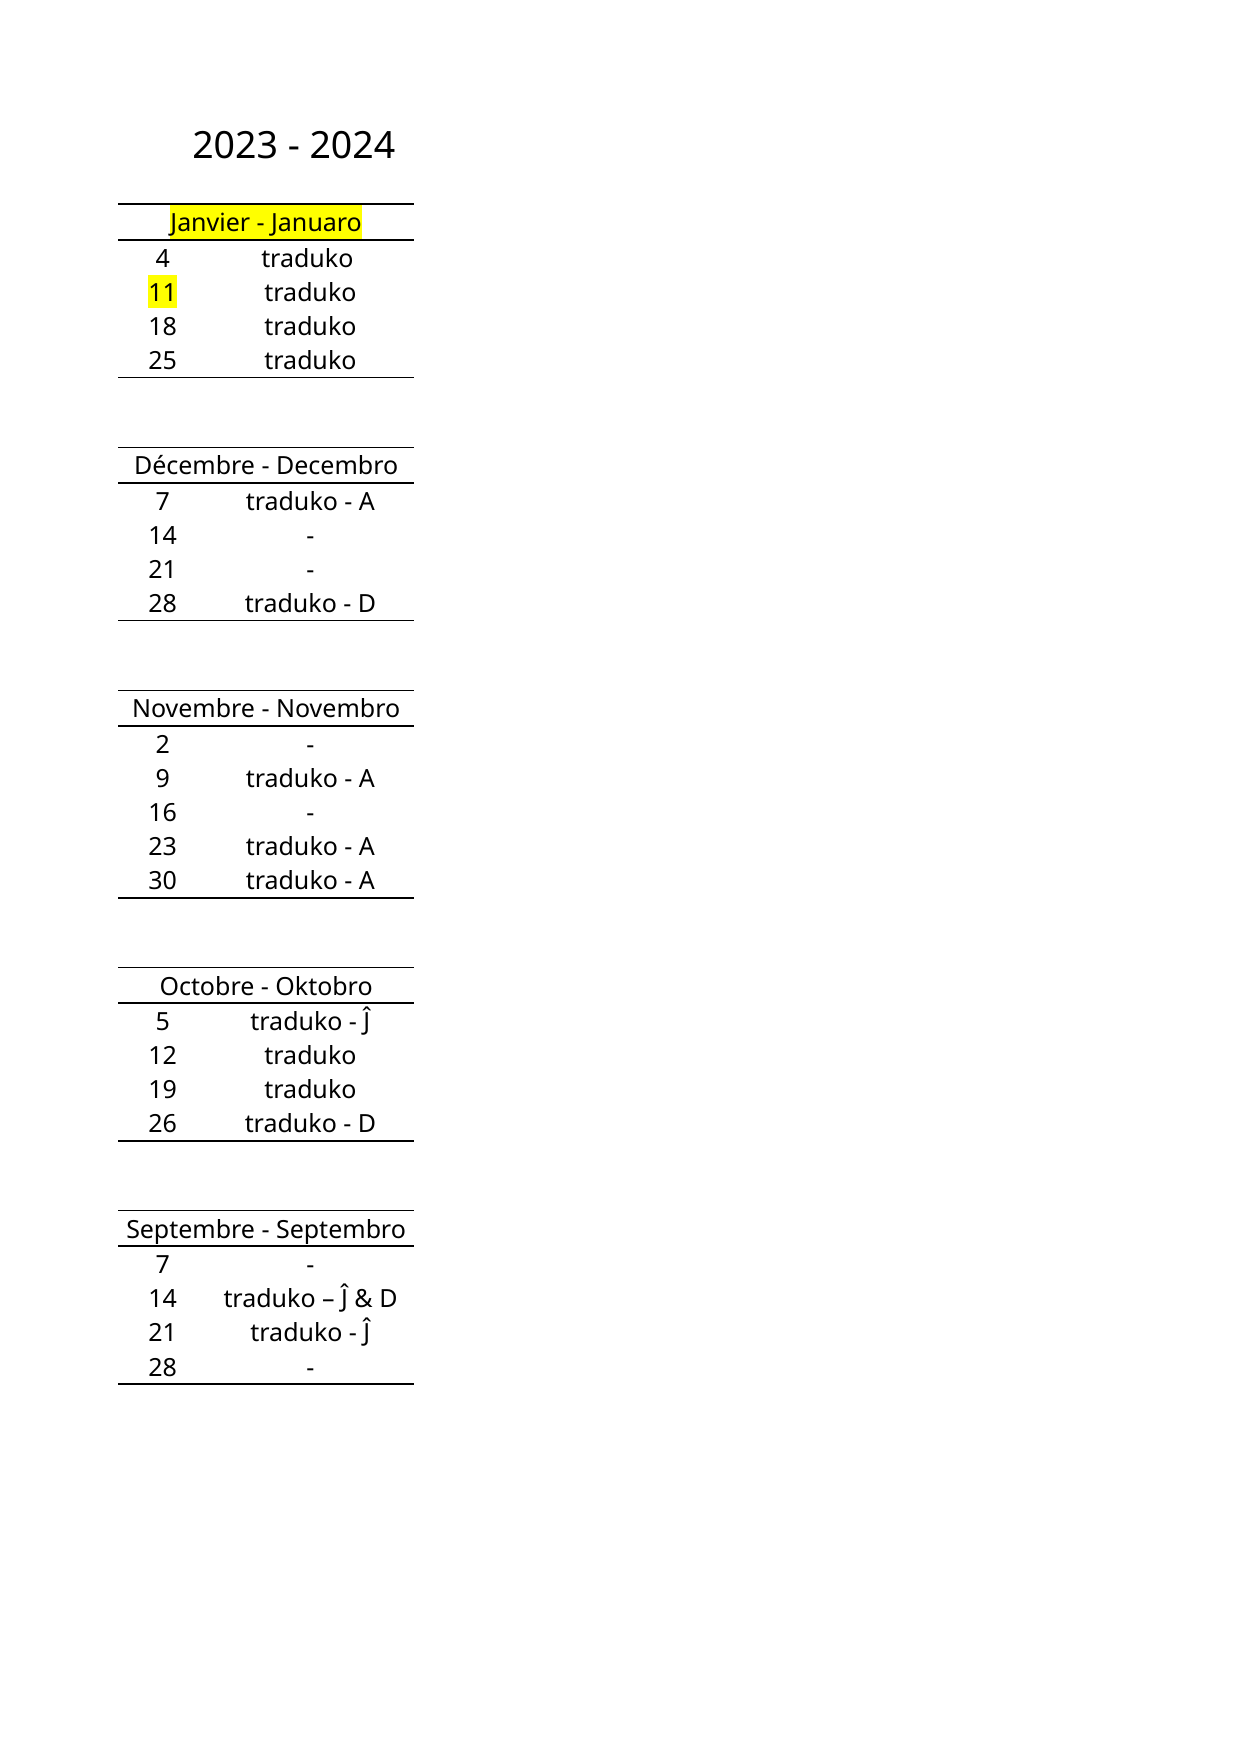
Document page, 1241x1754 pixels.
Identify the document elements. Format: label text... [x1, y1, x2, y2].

table_cell 28 [118, 586, 207, 620]
table_cell - [207, 1349, 414, 1383]
table_cell traduko - D [207, 1106, 414, 1140]
table_cell 21 [118, 552, 207, 586]
table_cell traduko [207, 241, 414, 274]
table_cell 4 [118, 241, 207, 274]
table_cell 5 [118, 1004, 207, 1038]
table_cell 9 [118, 761, 207, 795]
table_cell - [207, 727, 414, 761]
table_cell 19 [118, 1072, 207, 1106]
table_cell - [207, 552, 414, 586]
table_cell 14 [118, 1281, 207, 1315]
table_cell 2 [118, 727, 207, 761]
table_cell 16 [118, 795, 207, 829]
table_cell 21 [118, 1315, 207, 1349]
table_header Octobre - Oktobro [118, 968, 414, 1002]
table_cell 12 [118, 1038, 207, 1072]
table_cell 14 [118, 518, 207, 552]
table_cell traduko - Ĵ [207, 1315, 414, 1349]
table_cell - [207, 518, 414, 552]
table_cell traduko - A [207, 829, 414, 863]
table_header Janvier - Januaro [118, 205, 414, 239]
table_cell traduko - A [207, 863, 414, 897]
table_cell traduko - A [207, 484, 414, 518]
table_cell 7 [118, 1247, 207, 1281]
table_cell - [207, 795, 414, 829]
table_cell traduko [207, 1038, 414, 1072]
table_cell traduko [207, 309, 414, 343]
table_header Novembre - Novembro [118, 691, 414, 725]
table_cell traduko - A [207, 761, 414, 795]
table_cell 26 [118, 1106, 207, 1140]
table_cell 28 [118, 1349, 207, 1383]
table_cell 25 [118, 343, 207, 377]
table_header Septembre - Septembro [118, 1211, 414, 1245]
table_cell traduko [207, 275, 414, 308]
table_cell traduko - D [207, 586, 414, 620]
table_cell 23 [118, 829, 207, 863]
table_cell traduko [207, 1072, 414, 1106]
table_cell 18 [118, 309, 207, 343]
table_cell traduko – Ĵ & D [207, 1281, 414, 1315]
text 2023 - 2024 [118, 118, 1122, 169]
table_cell 11 [118, 275, 207, 308]
table_cell traduko [207, 343, 414, 377]
table_cell 30 [118, 863, 207, 897]
table_header Décembre - Decembro [118, 448, 414, 482]
table_cell - [207, 1247, 414, 1281]
table_cell traduko - Ĵ [207, 1004, 414, 1038]
table_cell 7 [118, 484, 207, 518]
